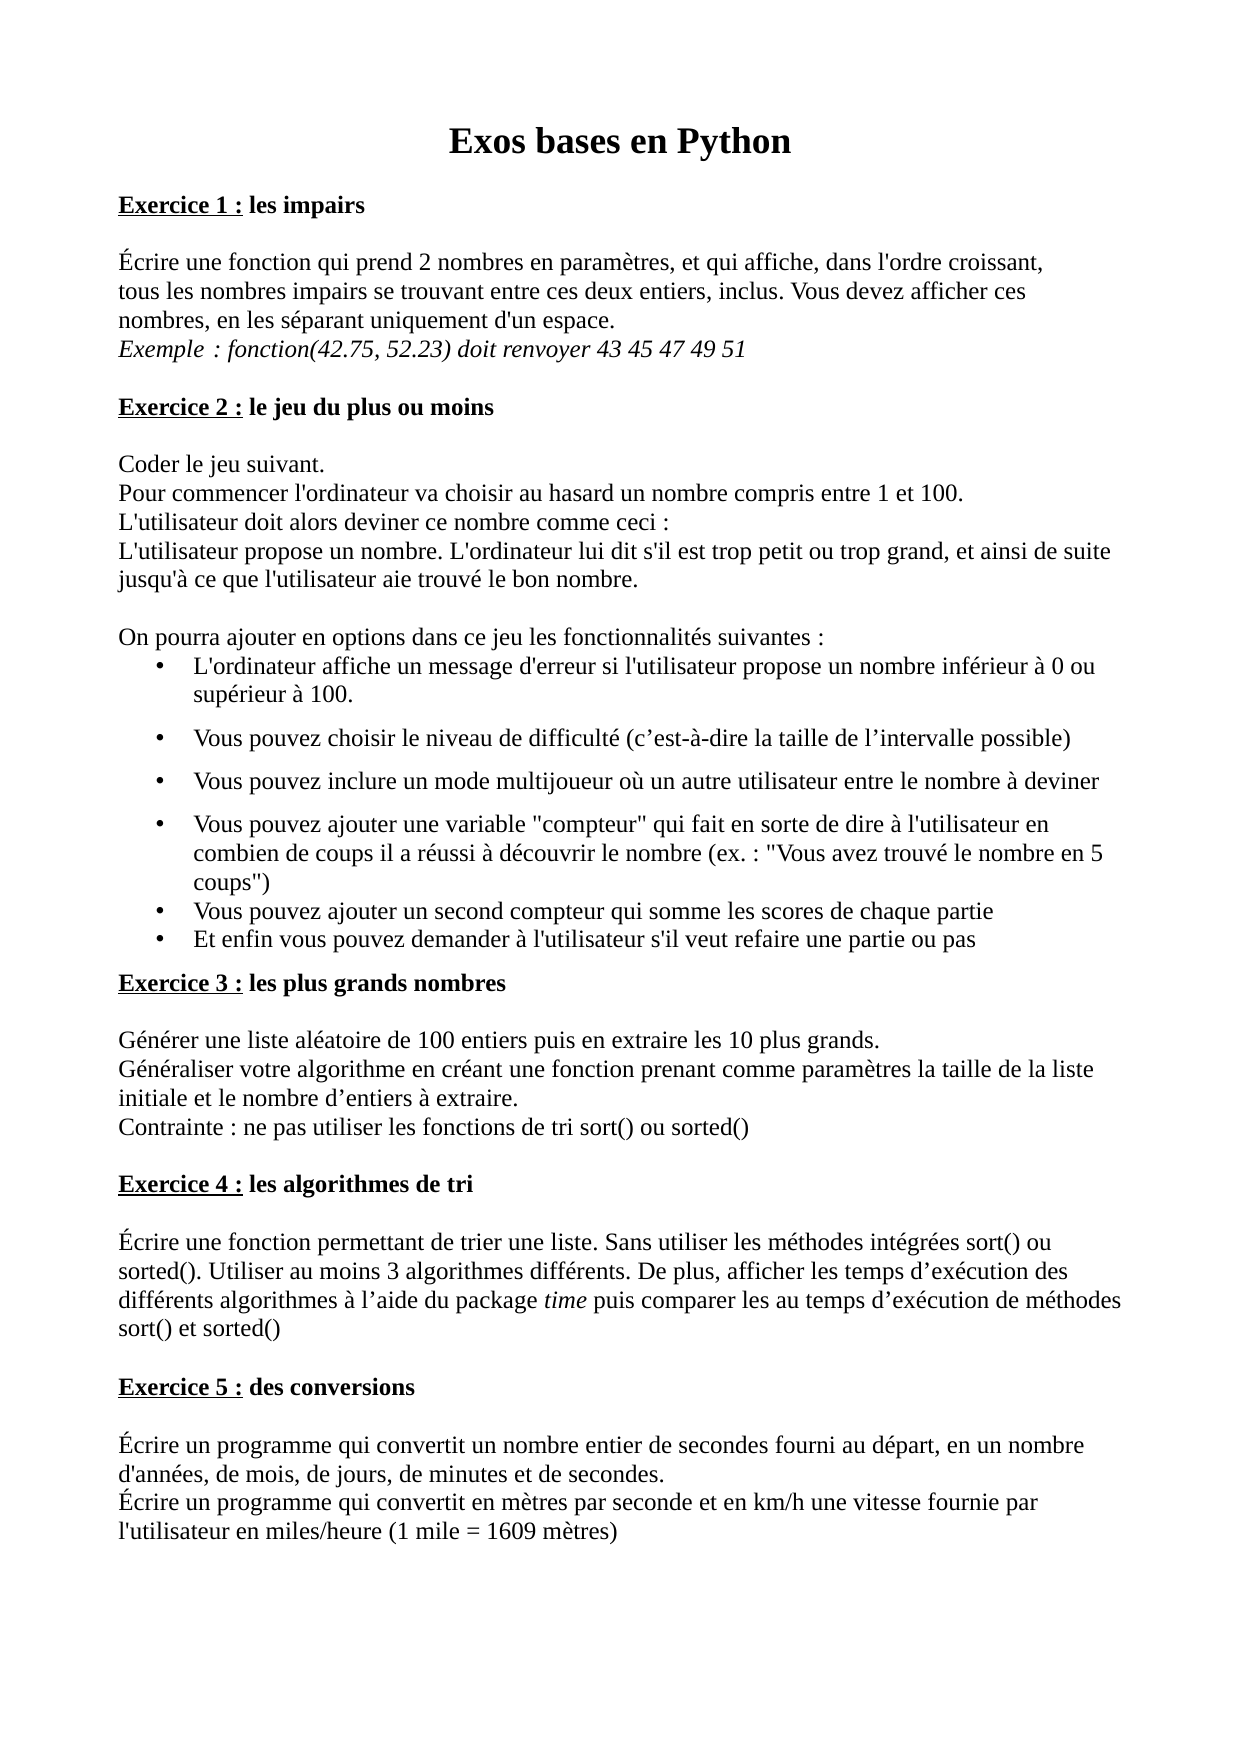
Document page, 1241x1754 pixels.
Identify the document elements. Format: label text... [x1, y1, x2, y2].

list L'ordinateur affiche un message d'erreur si l'utilisateur propose un nombre inférieur à 0 ou supérieur à 100. [156, 651, 1122, 708]
text Écrire une fonction qui prend 2 nombres en paramètres, et qui affiche, dans l'ordre croissant, tous les nombres impairs se trouvant entre ces deux entiers, inclus. Vous devez afficher ces nombres, en les séparant uniquement d'un espace. Exemple : fonction(42.75, 52.23) doit renvoyer 43 45 47 49 51 [118, 247, 1063, 362]
text Exercice 1 : les impairs [118, 190, 1063, 219]
list Et enfin vous pouvez demander à l'utilisateur s'il veut refaire une partie ou pas [156, 924, 1122, 953]
list Vous pouvez ajouter un second compteur qui somme les scores de chaque partie [156, 896, 1122, 924]
text Exos bases en Python [118, 118, 1122, 161]
text Exercice 5 : des conversions [118, 1372, 1122, 1401]
text Exercice 4 : les algorithmes de tri [118, 1169, 1122, 1198]
list Vous pouvez choisir le niveau de difficulté (c’est-à-dire la taille de l’intervalle possible) [156, 723, 1122, 752]
text On pourra ajouter en options dans ce jeu les fonctionnalités suivantes : [118, 622, 1122, 651]
list Vous pouvez inclure un mode multijoueur où un autre utilisateur entre le nombre à deviner [156, 766, 1122, 795]
text Écrire une fonction permettant de trier une liste. Sans utiliser les méthodes intégrées sort() ou sorted(). Utiliser au moins 3 algorithmes différents. De plus, afficher les temps d’exécution des différents algorithmes à l’aide du package time puis comparer les au temps d’exécution de méthodes sort() et sorted() [118, 1227, 1122, 1342]
text Généraliser votre algorithme en créant une fonction prenant comme paramètres la taille de la liste initiale et le nombre d’entiers à extraire. Contrainte : ne pas utiliser les fonctions de tri sort() ou sorted() [118, 1054, 1122, 1140]
text Écrire un programme qui convertit un nombre entier de secondes fourni au départ, en un nombre d'années, de mois, de jours, de minutes et de secondes. Écrire un programme qui convertit en mètres par seconde et en km/h une vitesse fournie par l'utilisateur en miles/heure (1 mile = 1609 mètres) [118, 1430, 1122, 1545]
text Pour commencer l'ordinateur va choisir au hasard un nombre compris entre 1 et 100. L'utilisateur doit alors deviner ce nombre comme ceci : L'utilisateur propose un nombre. L'ordinateur lui dit s'il est trop petit ou trop grand, et ainsi de suite jusqu'à ce que l'utilisateur aie trouvé le bon nombre. [118, 478, 1122, 593]
text Exercice 3 : les plus grands nombres [118, 968, 1122, 997]
list Vous pouvez ajouter une variable "compteur" qui fait en sorte de dire à l'utilisateur en combien de coups il a réussi à découvrir le nombre (ex. : "Vous avez trouvé le nombre en 5 coups") [156, 809, 1122, 896]
text Exercice 2 : le jeu du plus ou moins [118, 392, 1122, 421]
text Générer une liste aléatoire de 100 entiers puis en extraire les 10 plus grands. [118, 1025, 1122, 1054]
text Coder le jeu suivant. [118, 449, 1122, 478]
